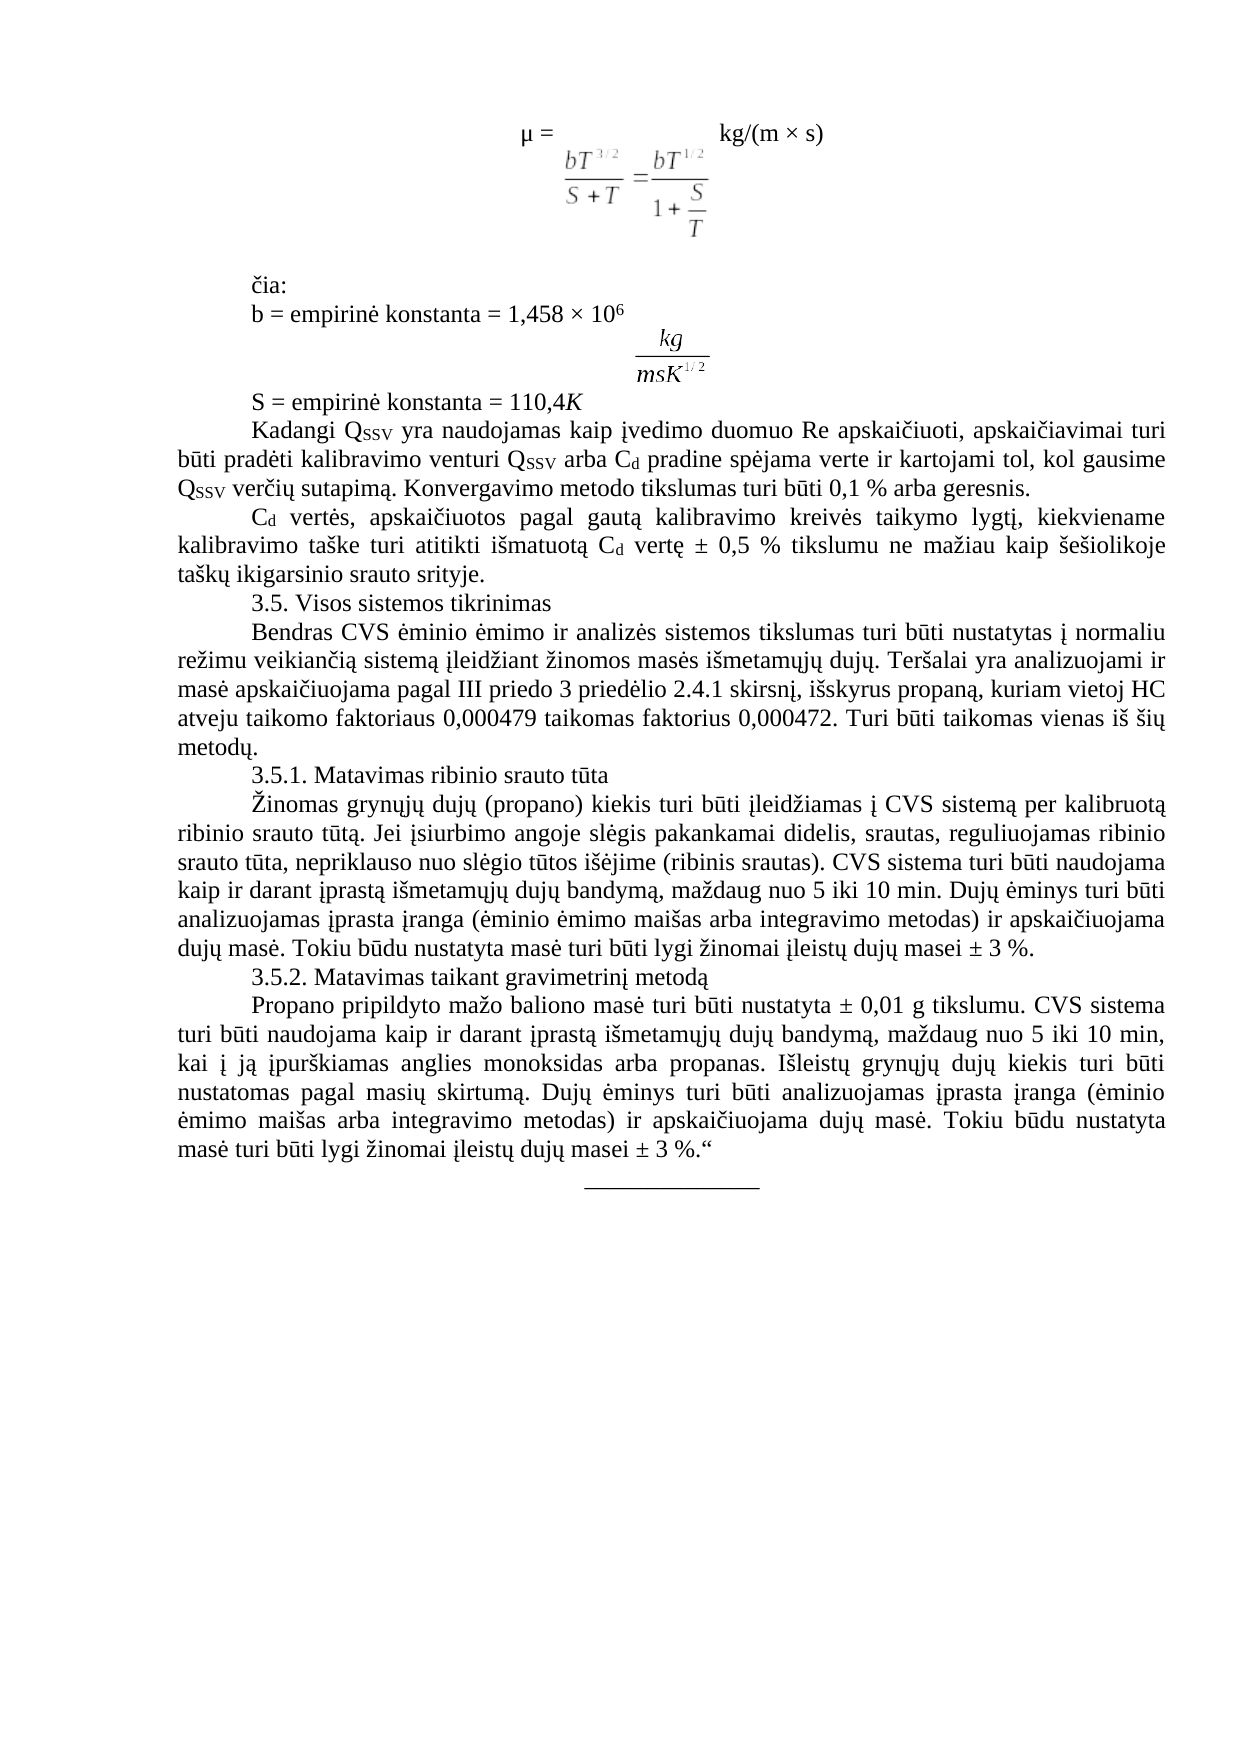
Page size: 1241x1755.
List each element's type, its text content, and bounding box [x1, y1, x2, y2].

text Žinomas grynųjų dujų (propano) kiekis turi būti įleidžiamas į CVS sistemą per kalibruotą ribinio srauto tūtą. Jei įsiurbimo angoje slėgis pakankamai didelis, srautas, reguliuojamas ribinio srauto tūta, nepriklauso nuo slėgio tūtos išėjime (ribinis srautas). CVS sistema turi būti naudojama kaip ir darant įprastą išmetamųjų dujų bandymą, maždaug nuo 5 iki 10 min. Dujų ėminys turi būti analizuojamas įprasta įranga (ėminio ėmimo maišas arba integravimo metodas) ir apskaičiuojama dujų masė. Tokiu būdu nustatyta masė turi būti lygi žinomai įleistų dujų masei ± 3 %. [177, 789, 1166, 962]
text μ = kg/(m × s) [177, 118, 1166, 242]
text Propano pripildyto mažo baliono masė turi būti nustatyta ± 0,01 g tikslumu. CVS sistema turi būti naudojama kaip ir darant įprastą išmetamųjų dujų bandymą, maždaug nuo 5 iki 10 min, kai į ją įpurškiamas anglies monoksidas arba propanas. Išleistų grynųjų dujų kiekis turi būti nustatomas pagal masių skirtumą. Dujų ėminys turi būti analizuojamas įprasta įranga (ėminio ėmimo maišas arba integravimo metodas) ir apskaičiuojama dujų masė. Tokiu būdu nustatyta masė turi būti lygi žinomai įleistų dujų masei ± 3 %.“ [177, 990, 1166, 1163]
text S = empirinė konstanta = 110,4K [177, 387, 1166, 415]
text 3.5. Visos sistemos tikrinimas [177, 588, 1166, 617]
text 3.5.1. Matavimas ribinio srauto tūta [177, 760, 1166, 789]
text čia: [177, 271, 1166, 299]
text ______________ [177, 1163, 1166, 1192]
text 3.5.2. Matavimas taikant gravimetrinį metodą [177, 962, 1166, 990]
text Kadangi QSSV yra naudojamas kaip įvedimo duomuo Re apskaičiuoti, apskaičiavimai turi būti pradėti kalibravimo venturi QSSV arba Cd pradine spėjama verte ir kartojami tol, kol gausime QSSV verčių sutapimą. Konvergavimo metodo tikslumas turi būti 0,1 % arba geresnis. [177, 415, 1166, 502]
text Cd vertės, apskaičiuotos pagal gautą kalibravimo kreivės taikymo lygtį, kiekviename kalibravimo taške turi atitikti išmatuotą Cd vertę ± 0,5 % tikslumu ne mažiau kaip šešiolikoje taškų ikigarsinio srauto srityje. [177, 502, 1166, 588]
text b = empirinė konstanta = 1,458 × 106 [177, 299, 1166, 387]
text Bendras CVS ėminio ėmimo ir analizės sistemos tikslumas turi būti nustatytas į normaliu režimu veikiančią sistemą įleidžiant žinomos masės išmetamųjų dujų. Teršalai yra analizuojami ir masė apskaičiuojama pagal III priedo 3 priedėlio 2.4.1 skirsnį, išskyrus propaną, kuriam vietoj HC atveju taikomo faktoriaus 0,000479 taikomas faktorius 0,000472. Turi būti taikomas vienas iš šių metodų. [177, 617, 1166, 760]
